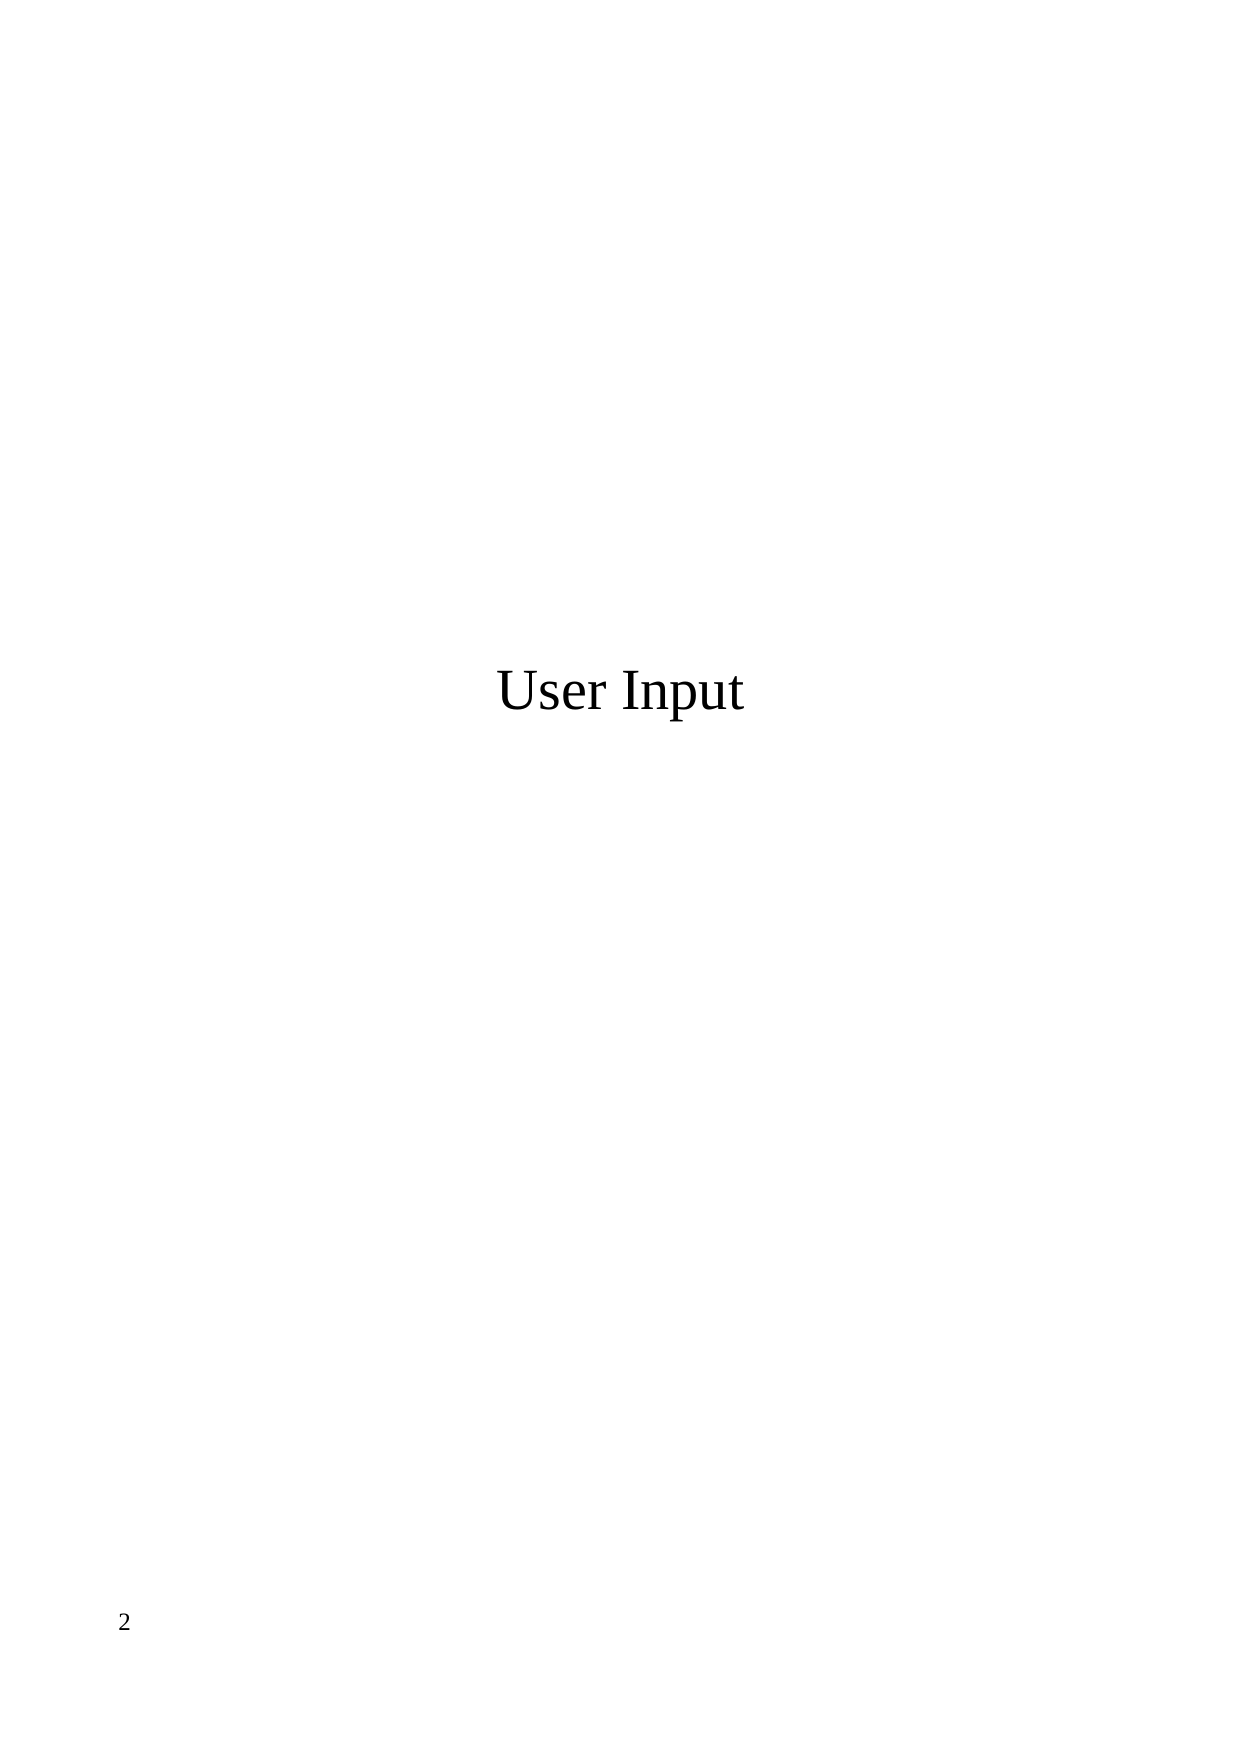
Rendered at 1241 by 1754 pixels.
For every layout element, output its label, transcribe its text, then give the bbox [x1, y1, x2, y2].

text User Input [118, 655, 1122, 722]
